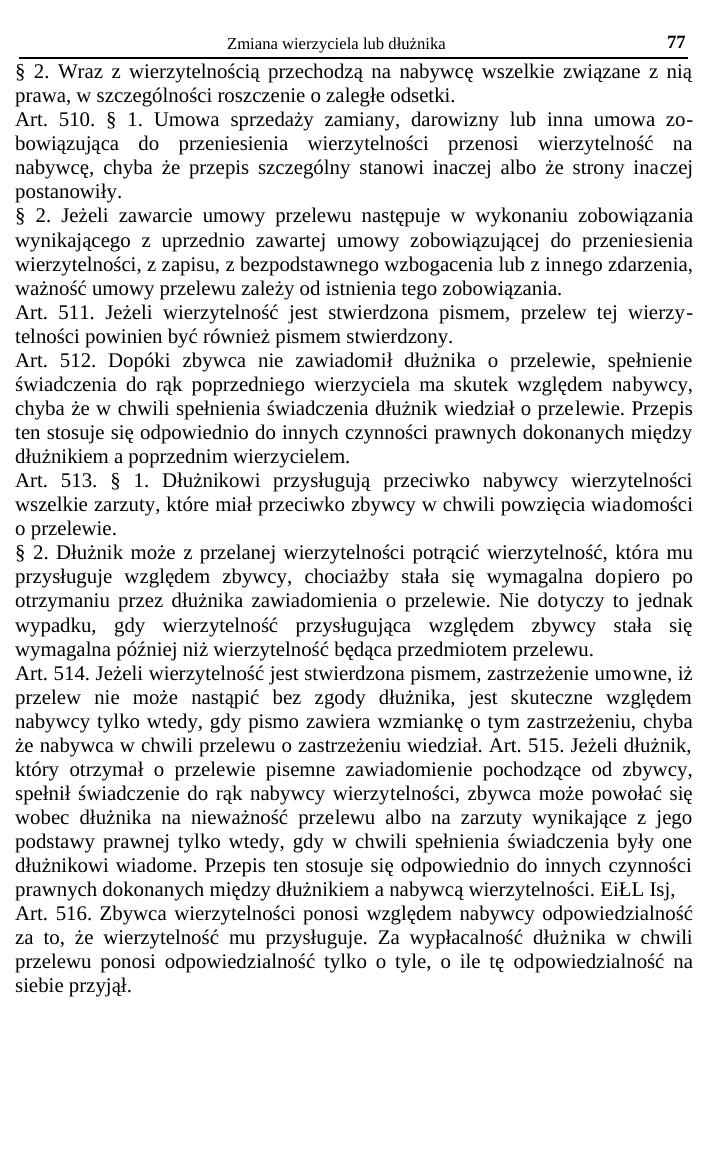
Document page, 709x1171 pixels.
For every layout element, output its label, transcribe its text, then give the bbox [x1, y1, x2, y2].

text Art. 511. Jeżeli wierzytelność jest stwierdzona pismem, przelew tej wierzy­telności powinien być również pismem stwierdzony. [15, 300, 693, 348]
text § 2. Jeżeli zawarcie umowy przelewu następuje w wykonaniu zobowiąza­nia wynikającego z uprzednio zawartej umowy zobowiązującej do przenie­sienia wierzytelności, z zapisu, z bezpodstawnego wzbogacenia lub z in­nego zdarzenia, ważność umowy przelewu zależy od istnienia tego zobo­wiązania. [15, 203, 693, 300]
text 77 [667, 31, 691, 53]
text Art. 512. Dopóki zbywca nie zawiadomił dłużnika o przelewie, spełnienie świadczenia do rąk poprzedniego wierzyciela ma skutek względem na­bywcy, chyba że w chwili spełnienia świadczenia dłużnik wiedział o prze­lewie. Przepis ten stosuje się odpowiednio do innych czynności prawnych dokonanych między dłużnikiem a poprzednim wierzycielem. [15, 348, 693, 468]
text § 2. Dłużnik może z przelanej wierzytelności potrącić wierzytelność, któ­ra mu przysługuje względem zbywcy, chociażby stała się wymagalna do­piero po otrzymaniu przez dłużnika zawiadomienia o przelewie. Nie do­tyczy to jednak wypadku, gdy wierzytelność przysługująca względem zbywcy stała się wymagalna później niż wierzytelność będąca przedmio­tem przelewu. [15, 540, 693, 661]
text § 2. Wraz z wierzytelnością przechodzą na nabywcę wszelkie związane z nią prawa, w szczególności roszczenie o zaległe odsetki. [15, 59, 693, 107]
text Art. 514. Jeżeli wierzytelność jest stwierdzona pismem, zastrzeżenie umo­wne, iż przelew nie może nastąpić bez zgody dłużnika, jest skuteczne względem nabywcy tylko wtedy, gdy pismo zawiera wzmiankę o tym za­strzeżeniu, chyba że nabywca w chwili przelewu o zastrzeżeniu wiedział. Art. 515. Jeżeli dłużnik, który otrzymał o przelewie pisemne zawiadomie­nie pochodzące od zbywcy, spełnił świadczenie do rąk nabywcy wierzy­telności, zbywca może powołać się wobec dłużnika na nieważność prze­lewu albo na zarzuty wynikające z jego podstawy prawnej tylko wtedy, gdy w chwili spełnienia świadczenia były one dłużnikowi wiadome. Przepis ten stosuje się odpowiednio do innych czynności prawnych dokonanych mię­dzy dłużnikiem a nabywcą wierzytelności. EiŁL Isj, [15, 661, 693, 901]
text Art. 513. § 1. Dłużnikowi przysługują przeciwko nabywcy wierzytelności wszelkie zarzuty, które miał przeciwko zbywcy w chwili powzięcia wia­domości o przelewie. [15, 468, 693, 540]
text Art. 510. § 1. Umowa sprzedaży zamiany, darowizny lub inna umowa zo­bowiązująca do przeniesienia wierzytelności przenosi wierzytelność na nabywcę, chyba że przepis szczególny stanowi inaczej albo że strony ina­czej postanowiły. [15, 107, 693, 203]
text Art. 516. Zbywca wierzytelności ponosi względem nabywcy odpowie­dzialność za to, że wierzytelność mu przysługuje. Za wypłacalność dłuż­nika w chwili przelewu ponosi odpowiedzialność tylko o tyle, o ile tę od­powiedzialność na siebie przyjął. [15, 901, 693, 997]
text Zmiana wierzyciela lub dłużnika [227, 33, 482, 53]
